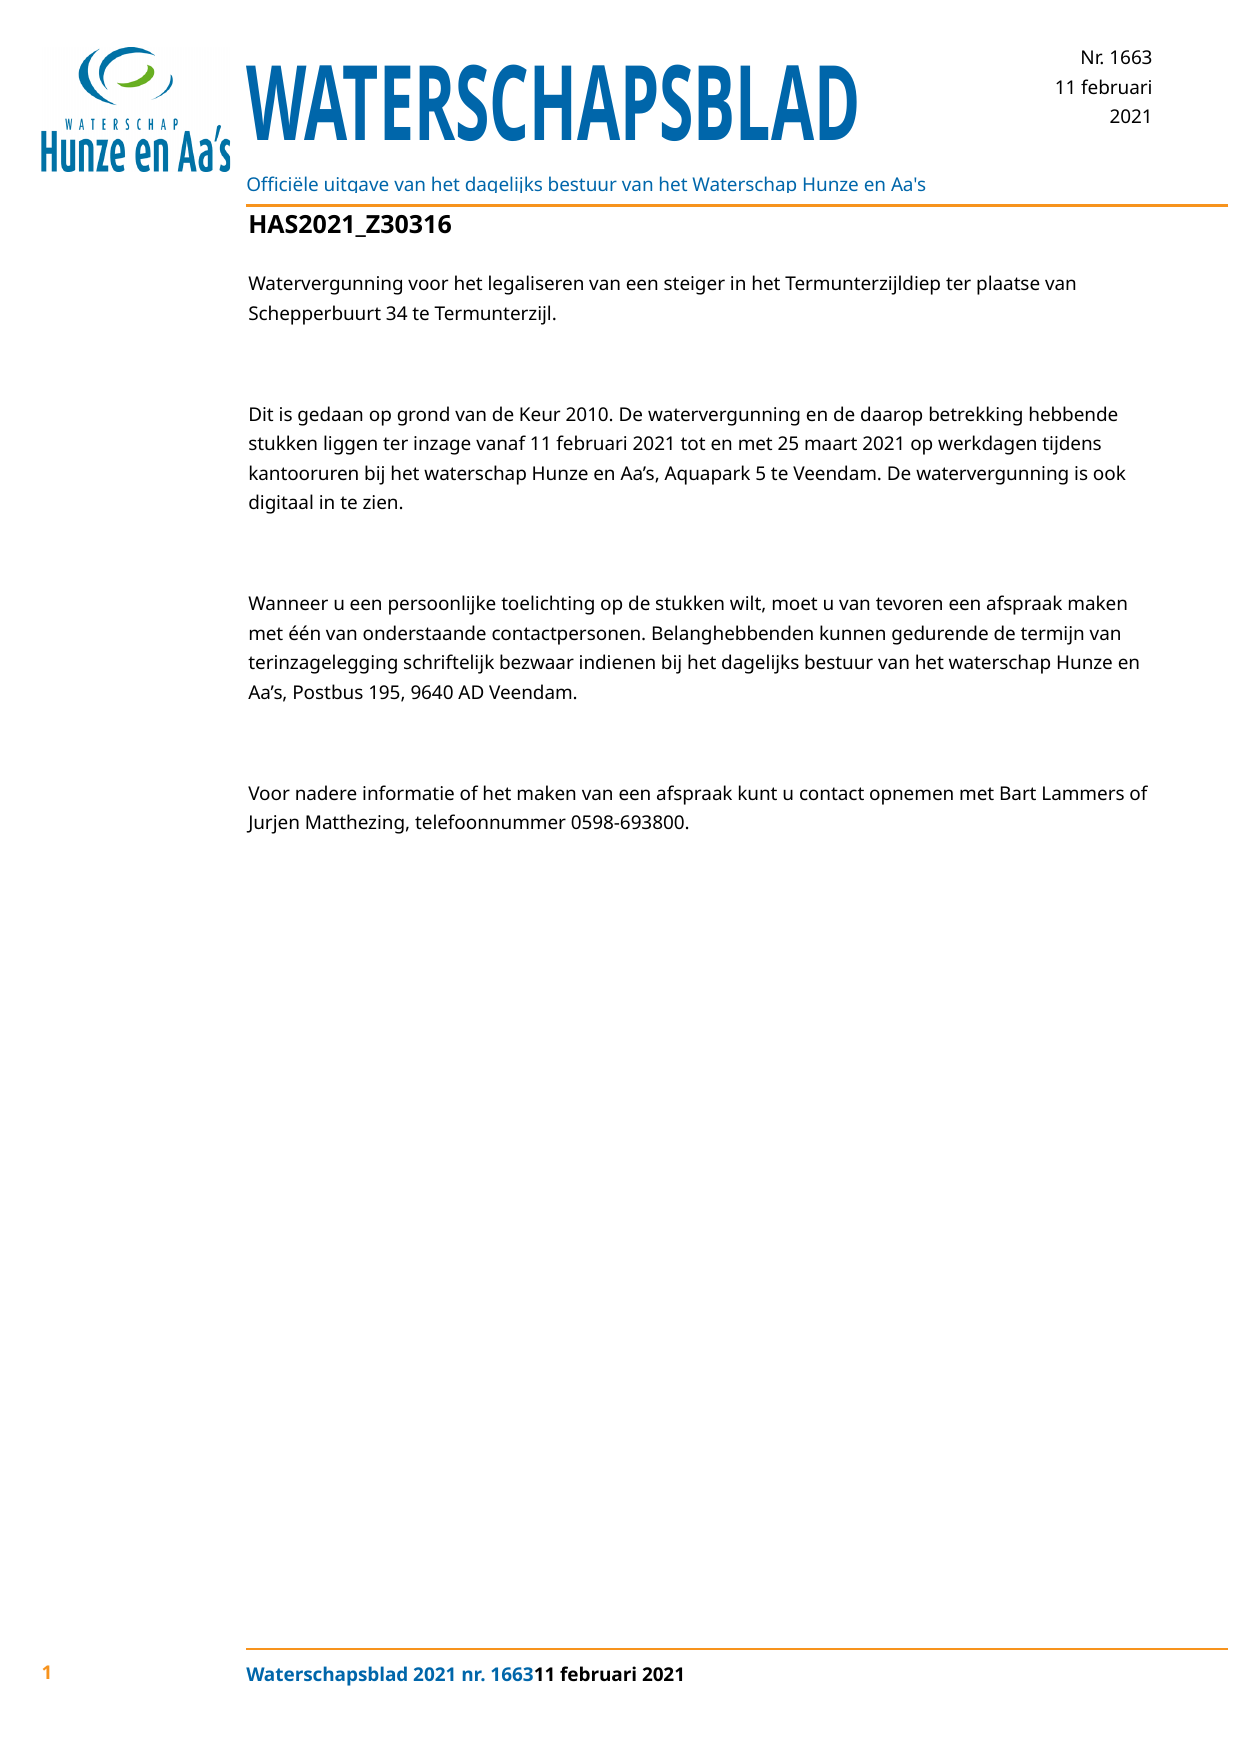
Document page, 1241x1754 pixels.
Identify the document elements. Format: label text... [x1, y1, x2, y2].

picture [41, 47, 231, 172]
text HAS2021_Z30316 [248, 207, 1152, 241]
text Voor nadere informatie of het maken van een afspraak kunt u contact opnemen met Bart Lammers of Jurjen Matthezing, telefoonnummer 0598-693800. [248, 780, 1152, 835]
text Wanneer u een persoonlijke toelichting op de stukken wilt, moet u van tevoren een afspraak maken met één van onderstaande contactpersonen. Belanghebbenden kunnen gedurende de termijn van terinzagelegging schriftelijk bezwaar indienen bij het dagelijks bestuur van het waterschap Hunze en Aa’s, Postbus 195, 9640 AD Veendam. [248, 590, 1152, 705]
text Watervergunning voor het legaliseren van een steiger in het Termunterzijldiep ter plaatse van Schepperbuurt 34 te Termunterzijl. [248, 270, 1152, 326]
picture [226, 145, 231, 156]
picture [183, 163, 191, 172]
text Dit is gedaan op grond van de Keur 2010. De watervergunning en de daarop betrekking hebbende stukken liggen ter inzage vanaf 11 februari 2021 tot en met 25 maart 2021 op werkdagen tijdens kantooruren bij het waterschap Hunze en Aa’s, Aquapark 5 te Veendam. De watervergunning is ook digitaal in te zien. [248, 401, 1152, 515]
picture [47, 154, 51, 172]
